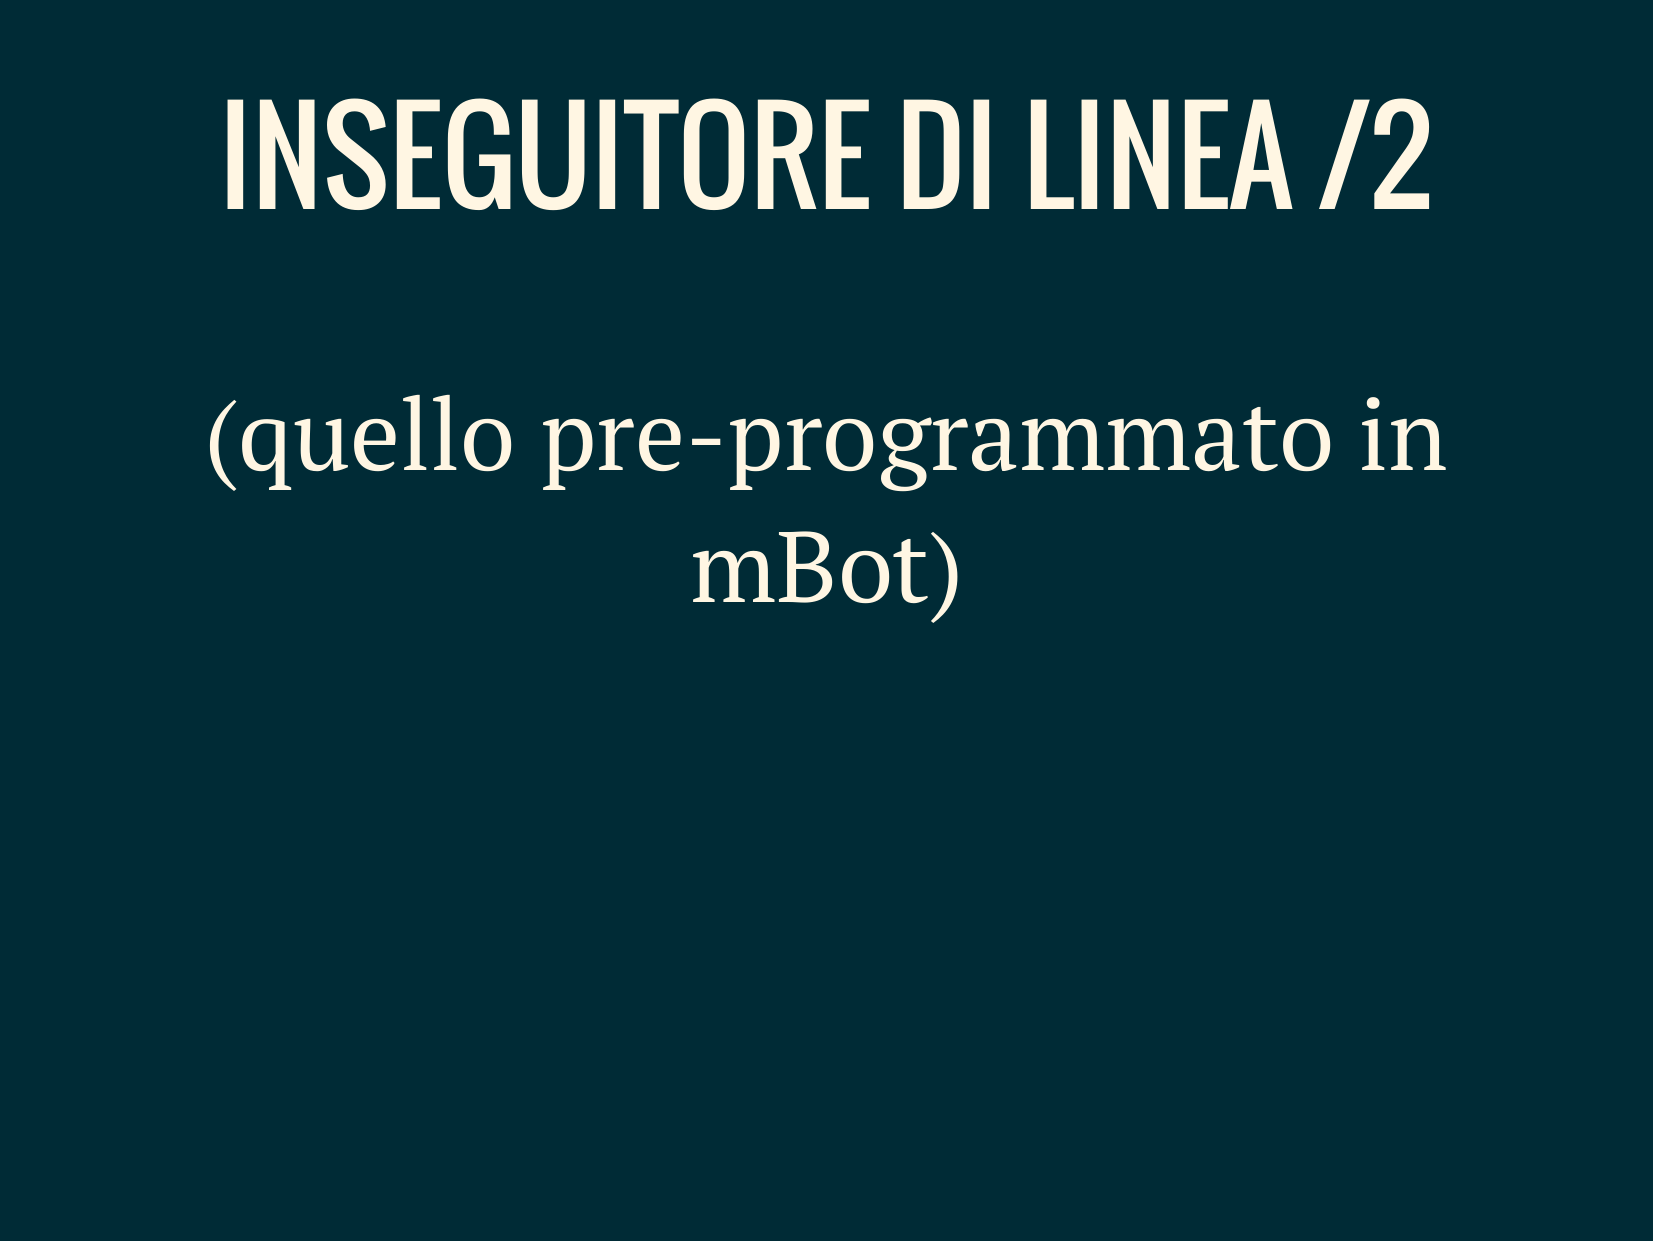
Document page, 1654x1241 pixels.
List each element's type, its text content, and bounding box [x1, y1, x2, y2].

text_box (quello pre-programmato in mBot) [82, 366, 1571, 1231]
title Inseguitore di linea /2 [82, 49, 1571, 257]
